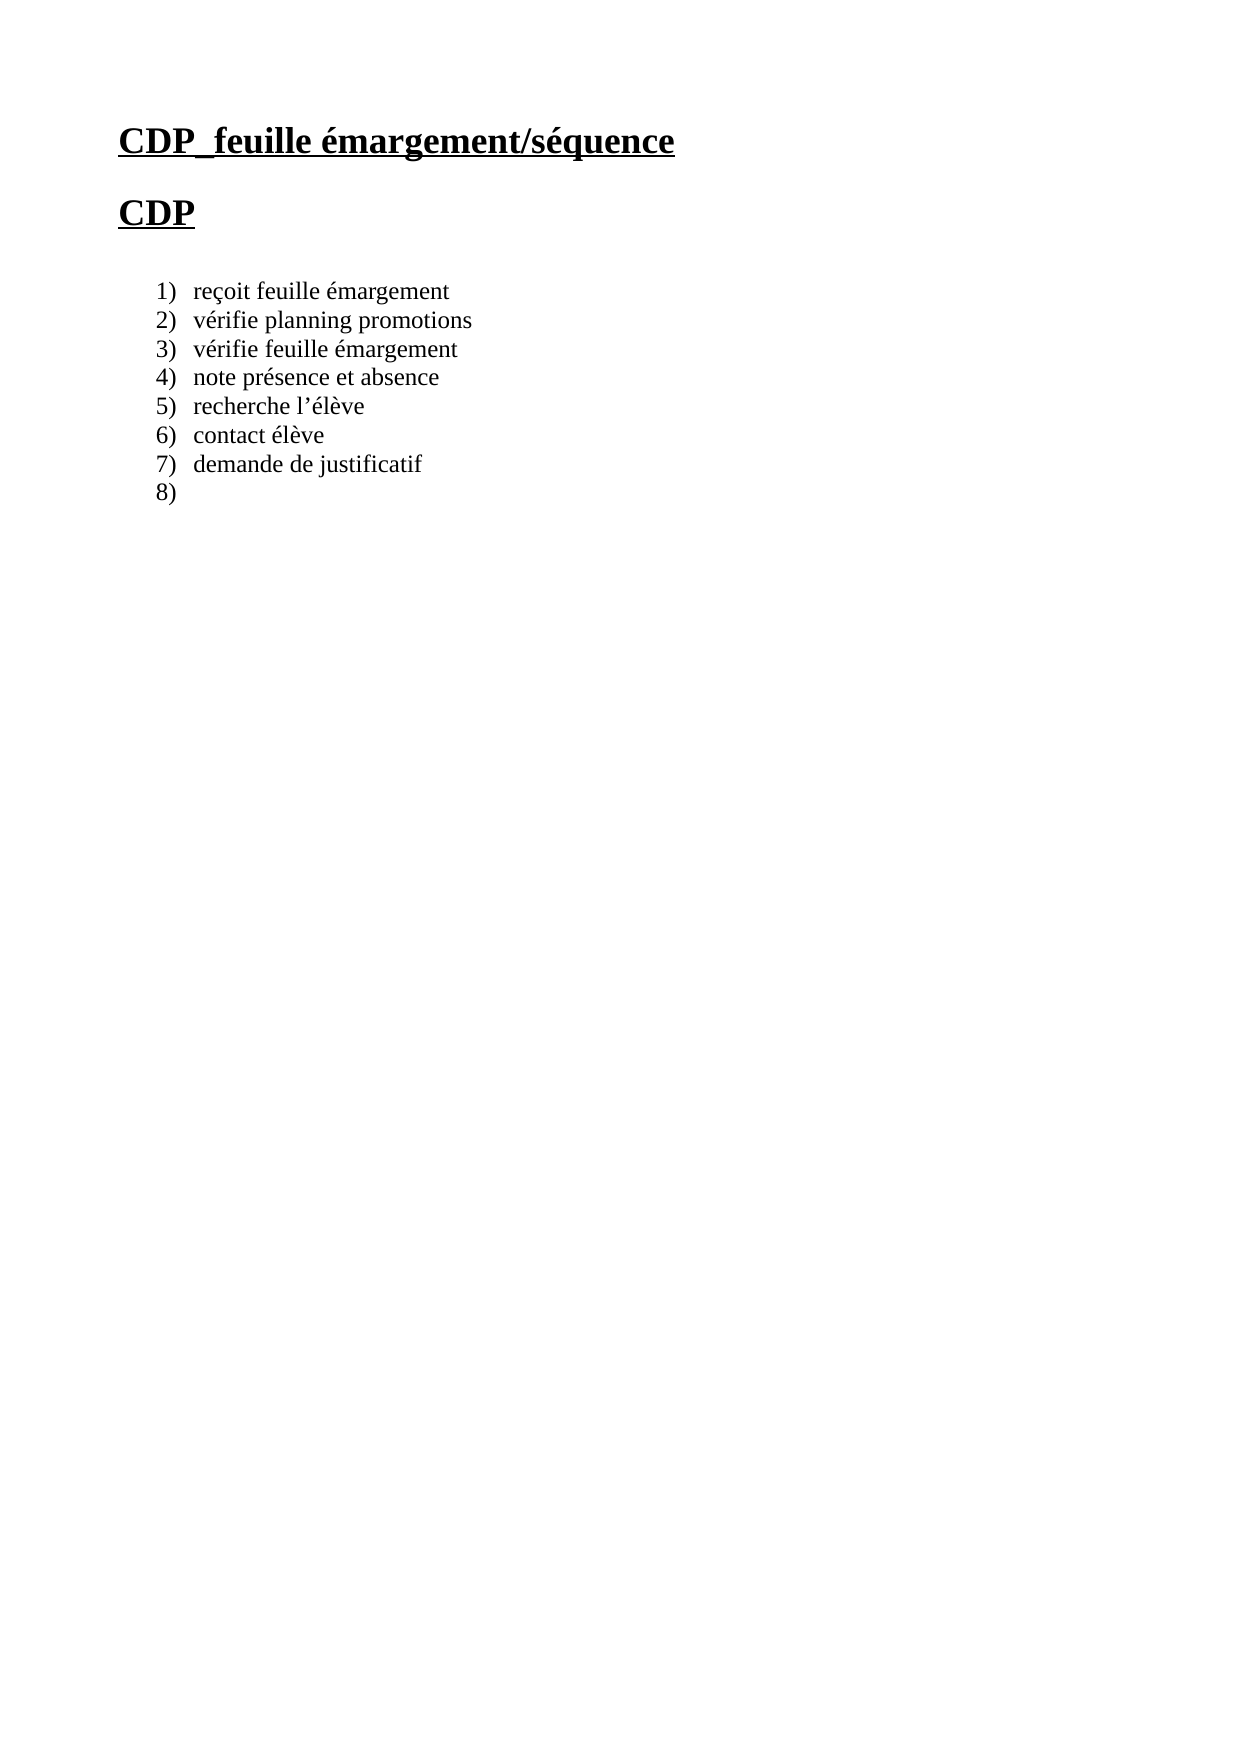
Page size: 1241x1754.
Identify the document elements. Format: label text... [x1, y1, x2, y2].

list reçoit feuille émargement [156, 276, 1122, 305]
list vérifie feuille émargement [156, 334, 1122, 362]
list note présence et absence [156, 362, 1122, 391]
text CDP_feuille émargement/séquence [118, 118, 1122, 161]
list vérifie planning promotions [156, 305, 1122, 334]
text CDP [118, 190, 1122, 233]
list demande de justificatif [156, 449, 1122, 477]
list contact élève [156, 420, 1122, 449]
list recherche l’élève [156, 391, 1122, 420]
